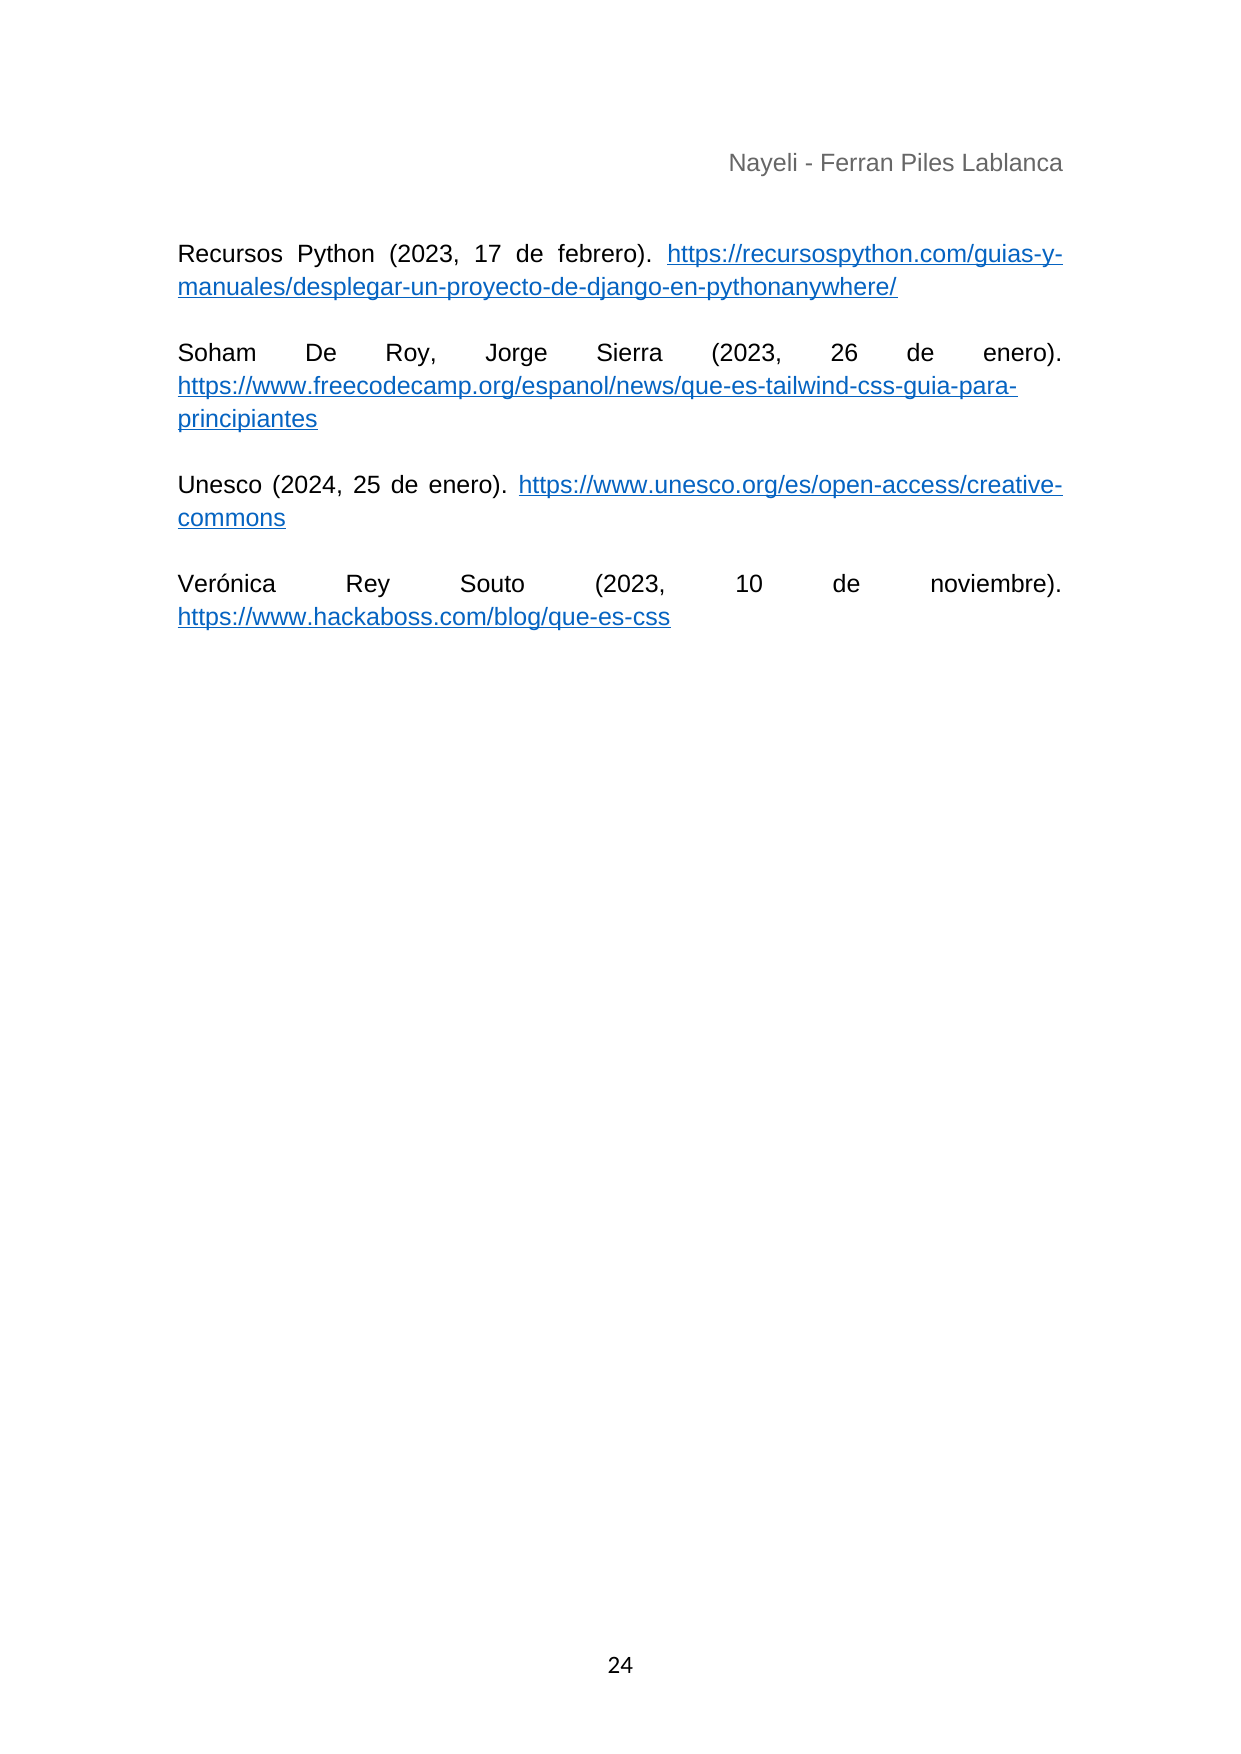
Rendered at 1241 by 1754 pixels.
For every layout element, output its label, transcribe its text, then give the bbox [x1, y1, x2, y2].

text Soham De Roy, Jorge Sierra (2023, 26 de enero). https://www.freecodecamp.org/espanol/news/que-es-tailwind-css-guia-para-principiantes [177, 338, 1063, 433]
text Recursos Python (2023, 17 de febrero). https://recursospython.com/guias-y-manuales/desplegar-un-proyecto-de-django-en-pythonanywhere/ [177, 239, 1063, 301]
text Unesco (2024, 25 de enero). https://www.unesco.org/es/open-access/creative-commons [177, 470, 1063, 532]
text Verónica Rey Souto (2023, 10 de noviembre). https://www.hackaboss.com/blog/que-es-css [177, 569, 1063, 631]
